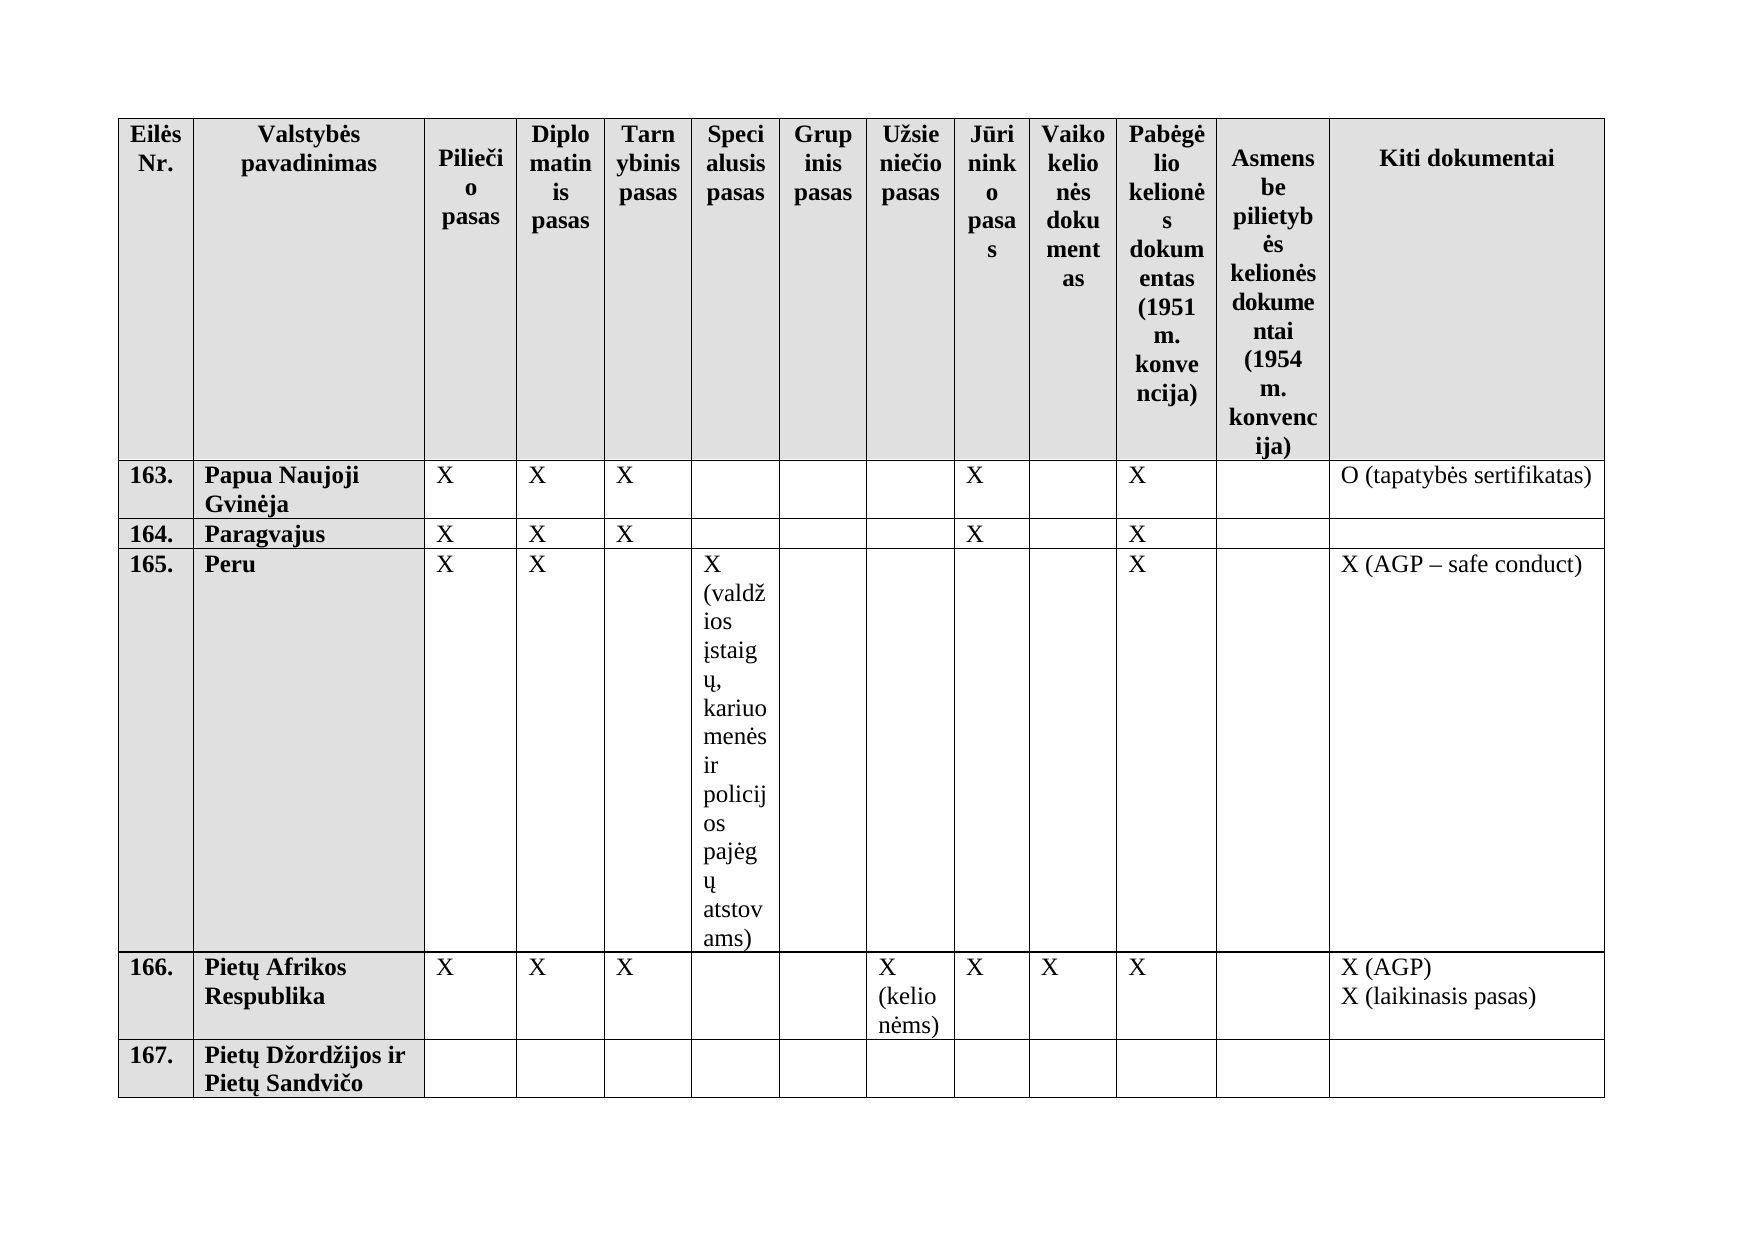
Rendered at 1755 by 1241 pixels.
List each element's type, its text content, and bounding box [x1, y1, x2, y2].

table_cell X [605, 519, 691, 548]
table_header Užsieniečio pasas [867, 119, 954, 459]
table_header Kiti dokumentai [1330, 119, 1604, 459]
table_cell X (AGP) X (laikinasis pasas) [1330, 953, 1604, 1039]
table_cell [1117, 1040, 1216, 1097]
table_cell [1330, 1040, 1604, 1097]
table_cell [780, 519, 866, 548]
table_cell Paragvajus [194, 519, 424, 548]
table_cell [692, 519, 779, 548]
table_cell X (valdžios įstaigų, kariuomenės ir policijos pajėgų atstovams) [692, 549, 779, 951]
table_cell [1030, 549, 1116, 951]
table_cell [780, 1040, 866, 1097]
table_cell X [517, 461, 604, 518]
table_cell [867, 1040, 954, 1097]
table_header Diplomatinis pasas [517, 119, 604, 459]
table_cell X [425, 549, 516, 951]
table_cell [605, 1040, 691, 1097]
table_header Jūrininko pasas [955, 119, 1029, 459]
table_cell 165. [119, 549, 193, 951]
table_cell 164. [119, 519, 193, 548]
table_cell [867, 549, 954, 951]
table_cell X [955, 519, 1029, 548]
table_cell [867, 461, 954, 518]
table_cell X [425, 519, 516, 548]
table_header Grupinis pasas [780, 119, 866, 459]
table_cell [1217, 549, 1329, 951]
table_cell [692, 1040, 779, 1097]
table_cell [955, 549, 1029, 951]
table_cell [1217, 519, 1329, 548]
table_cell X [1117, 519, 1216, 548]
table_cell [1030, 519, 1116, 548]
table_cell 167. [119, 1040, 193, 1097]
table_header Specialusis pasas [692, 119, 779, 459]
table_cell X [1117, 461, 1216, 518]
table_cell [692, 953, 779, 1039]
table_cell 166. [119, 953, 193, 1039]
table_cell X [425, 953, 516, 1039]
table_cell [1217, 461, 1329, 518]
table_cell [692, 461, 779, 518]
table_cell X (kelionėms) [867, 953, 954, 1039]
table_cell X [517, 519, 604, 548]
table_cell Peru [194, 549, 424, 951]
table_cell [955, 1040, 1029, 1097]
table_header Asmens be pilietybės kelionės dokumentai (1954 m. konvencija) [1217, 119, 1329, 459]
table_cell X (AGP – safe conduct) [1330, 549, 1604, 951]
table_cell X [605, 953, 691, 1039]
table_cell [780, 549, 866, 951]
table_cell [1030, 1040, 1116, 1097]
table_cell X [1117, 549, 1216, 951]
table_cell O (tapatybės sertifikatas) [1330, 461, 1604, 518]
table_cell [425, 1040, 516, 1097]
table_cell X [955, 953, 1029, 1039]
table_header Vaiko kelionės dokumentas [1030, 119, 1116, 459]
table_cell X [605, 461, 691, 518]
table_cell [1030, 461, 1116, 518]
table_header Pabėgėlio kelionės dokumentas (1951 m. konvencija) [1117, 119, 1216, 459]
table_cell Papua Naujoji Gvinėja [194, 461, 424, 518]
table_cell X [517, 953, 604, 1039]
table_cell X [1117, 953, 1216, 1039]
table_cell X [955, 461, 1029, 518]
table_cell [780, 461, 866, 518]
table_cell [867, 519, 954, 548]
table_cell [1217, 1040, 1329, 1097]
table_cell X [517, 549, 604, 951]
table_cell [1217, 953, 1329, 1039]
table_cell [1330, 519, 1604, 548]
table_header Eilės Nr. [119, 119, 193, 459]
table_header Valstybės pavadinimas [194, 119, 424, 459]
table_header Tarnybinis pasas [605, 119, 691, 459]
table_header Piliečio pasas [425, 119, 516, 459]
table_cell [780, 953, 866, 1039]
table_cell [517, 1040, 604, 1097]
table_cell Pietų Afrikos Respublika [194, 953, 424, 1039]
table_cell Pietų Džordžijos ir Pietų Sandvičo [194, 1040, 424, 1097]
table_cell X [1030, 953, 1116, 1039]
table_cell X [425, 461, 516, 518]
table_cell 163. [119, 461, 193, 518]
table_cell [605, 549, 691, 951]
